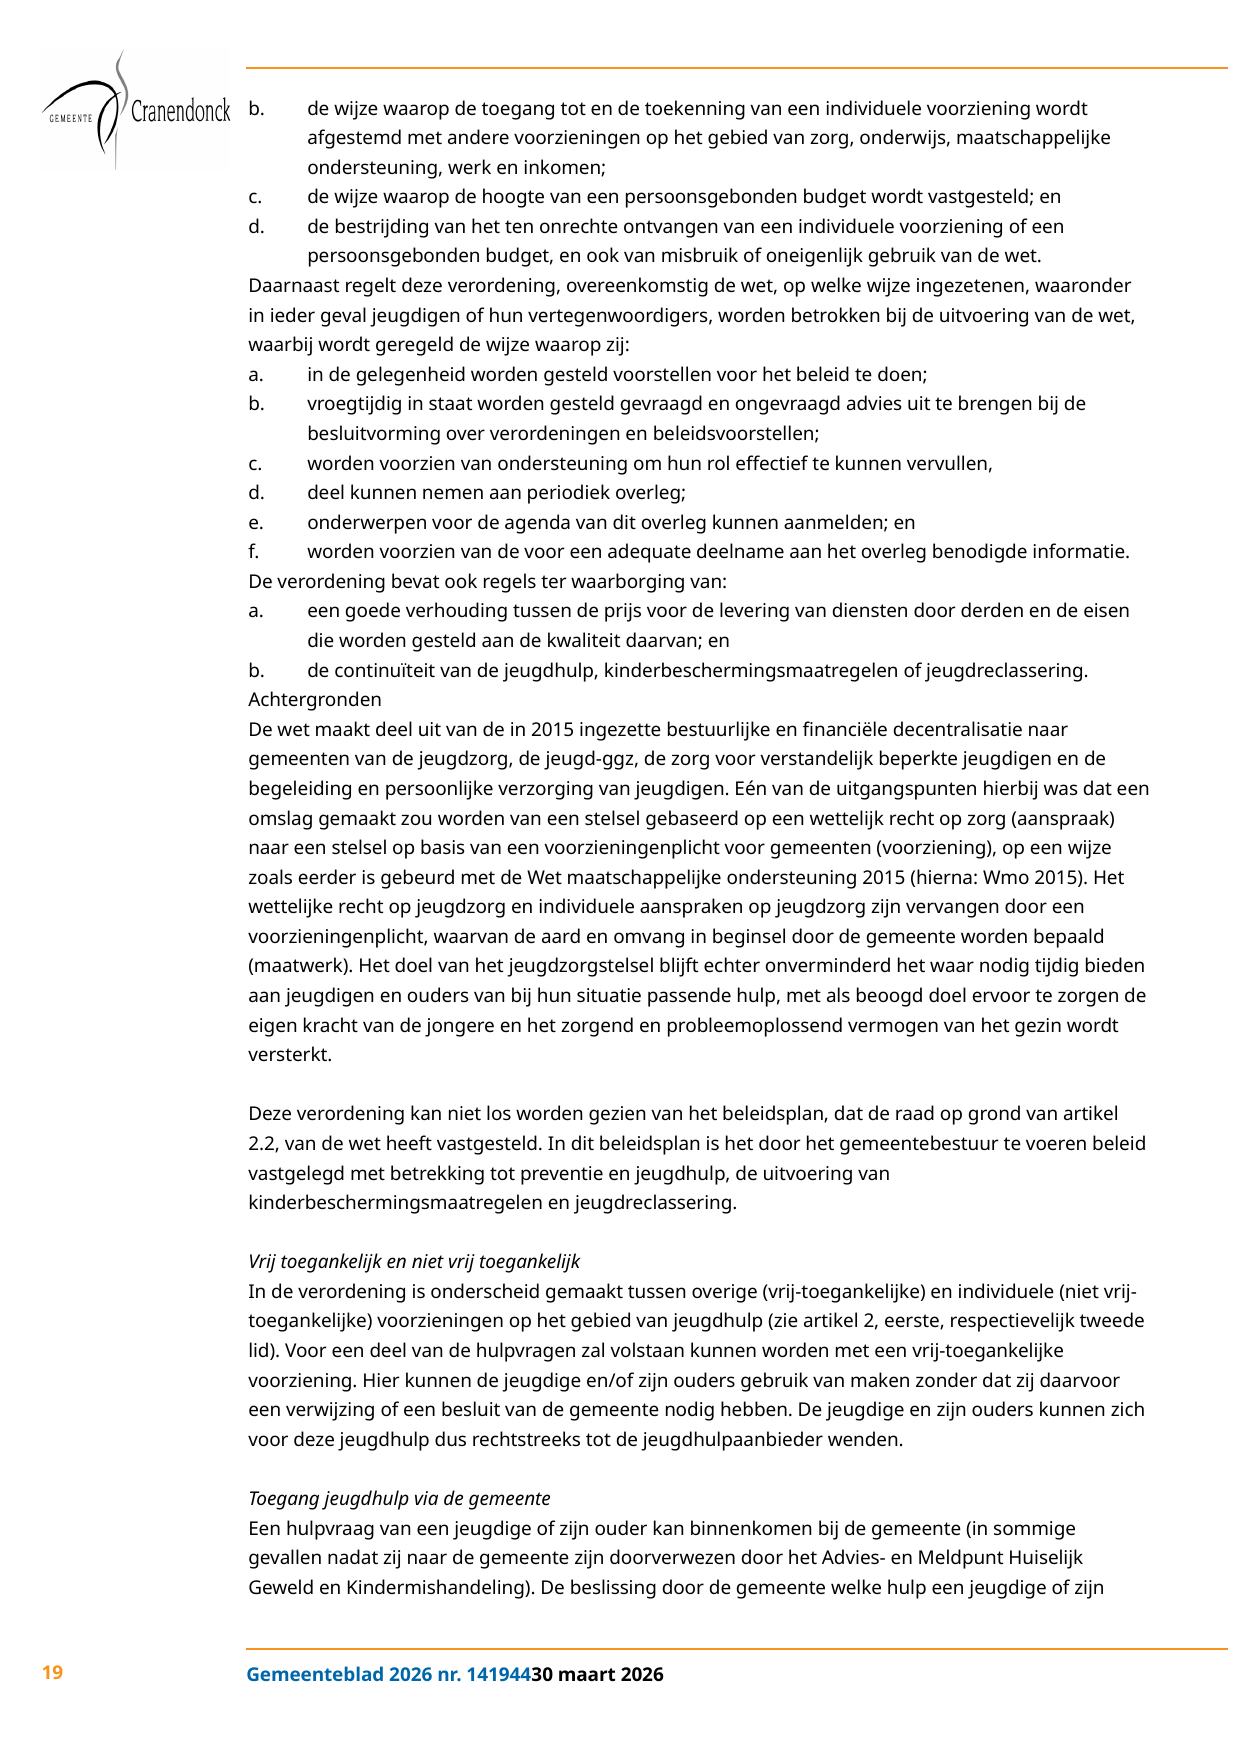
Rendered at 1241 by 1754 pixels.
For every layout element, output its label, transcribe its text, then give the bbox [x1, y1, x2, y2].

picture [41, 47, 231, 172]
list worden voorzien van de voor een adequate deelname aan het overleg benodigde informatie. [248, 538, 1152, 564]
text Daarnaast regelt deze verordening, overeenkomstig de wet, op welke wijze ingezetenen, waaronder in ieder geval jeugdigen of hun vertegenwoordigers, worden betrokken bij de uitvoering van de wet, waarbij wordt geregeld de wijze waarop zij: [248, 272, 1152, 357]
text Deze verordening kan niet los worden gezien van het beleidsplan, dat de raad op grond van artikel 2.2, van de wet heeft vastgesteld. In dit beleidsplan is het door het gemeentebestuur te voeren beleid vastgelegd met betrekking tot preventie en jeugdhulp, de uitvoering van kinderbeschermingsmaatregelen en jeugdreclassering. [248, 1101, 1152, 1215]
text De wet maakt deel uit van de in 2015 ingezette bestuurlijke en financiële decentralisatie naar gemeenten van de jeugdzorg, de jeugd-ggz, de zorg voor verstandelijk beperkte jeugdigen en de begeleiding en persoonlijke verzorging van jeugdigen. Eén van de uitgangspunten hierbij was dat een omslag gemaakt zou worden van een stelsel gebaseerd op een wettelijk recht op zorg (aanspraak) naar een stelsel op basis van een voorzieningenplicht voor gemeenten (voorziening), op een wijze zoals eerder is gebeurd met de Wet maatschappelijke ondersteuning 2015 (hierna: Wmo 2015). Het wettelijke recht op jeugdzorg en individuele aanspraken op jeugdzorg zijn vervangen door een voorzieningenplicht, waarvan de aard en omvang in beginsel door de gemeente worden bepaald (maatwerk). Het doel van het jeugdzorgstelsel blijft echter onverminderd het waar nodig tijdig bieden aan jeugdigen en ouders van bij hun situatie passende hulp, met als beoogd doel ervoor te zorgen de eigen kracht van de jongere en het zorgend en probleemoplossend vermogen van het gezin wordt versterkt. [248, 716, 1152, 1067]
list worden voorzien van ondersteuning om hun rol effectief te kunnen vervullen, [248, 450, 1152, 476]
list vroegtijdig in staat worden gesteld gevraagd en ongevraagd advies uit te brengen bij de besluitvorming over verordeningen en beleidsvoorstellen; [248, 391, 1152, 446]
list in de gelegenheid worden gesteld voorstellen voor het beleid te doen; [248, 361, 1152, 387]
text De verordening bevat ook regels ter waarborging van: [248, 568, 1152, 594]
text Vrij toegankelijk en niet vrij toegankelijk [248, 1248, 1152, 1274]
list de continuïteit van de jeugdhulp, kinderbeschermingsmaatregelen of jeugdreclassering. [248, 657, 1152, 683]
text Achtergronden [248, 686, 1152, 712]
list een goede verhouding tussen de prijs voor de levering van diensten door derden en de eisen die worden gesteld aan de kwaliteit daarvan; en [248, 598, 1152, 653]
list de wijze waarop de hoogte van een persoonsgebonden budget wordt vastgesteld; en [248, 183, 1152, 209]
text In de verordening is onderscheid gemaakt tussen overige (vrij-toegankelijke) en individuele (niet vrij-toegankelijke) voorzieningen op het gebied van jeugdhulp (zie artikel 2, eerste, respectievelijk tweede lid). Voor een deel van de hulpvragen zal volstaan kunnen worden met een vrij-toegankelijke voorziening. Hier kunnen de jeugdige en/of zijn ouders gebruik van maken zonder dat zij daarvoor een verwijzing of een besluit van de gemeente nodig hebben. De jeugdige en zijn ouders kunnen zich voor deze jeugdhulp dus rechtstreeks tot de jeugdhulpaanbieder wenden. [248, 1278, 1152, 1452]
list de bestrijding van het ten onrechte ontvangen van een individuele voorziening of een persoonsgebonden budget, en ook van misbruik of oneigenlijk gebruik van de wet. [248, 213, 1152, 268]
list onderwerpen voor de agenda van dit overleg kunnen aanmelden; en [248, 509, 1152, 535]
text Een hulpvraag van een jeugdige of zijn ouder kan binnenkomen bij de gemeente (in sommige gevallen nadat zij naar de gemeente zijn doorverwezen door het Advies- en Meldpunt Huiselijk Geweld en Kindermishandeling). De beslissing door de gemeente welke hulp een jeugdige of zijn [248, 1515, 1152, 1600]
text Toegang jeugdhulp via de gemeente [248, 1485, 1152, 1511]
list de wijze waarop de toegang tot en de toekenning van een individuele voorziening wordt afgestemd met andere voorzieningen op het gebied van zorg, onderwijs, maatschappelijke ondersteuning, werk en inkomen; [248, 95, 1152, 180]
list deel kunnen nemen aan periodiek overleg; [248, 479, 1152, 505]
